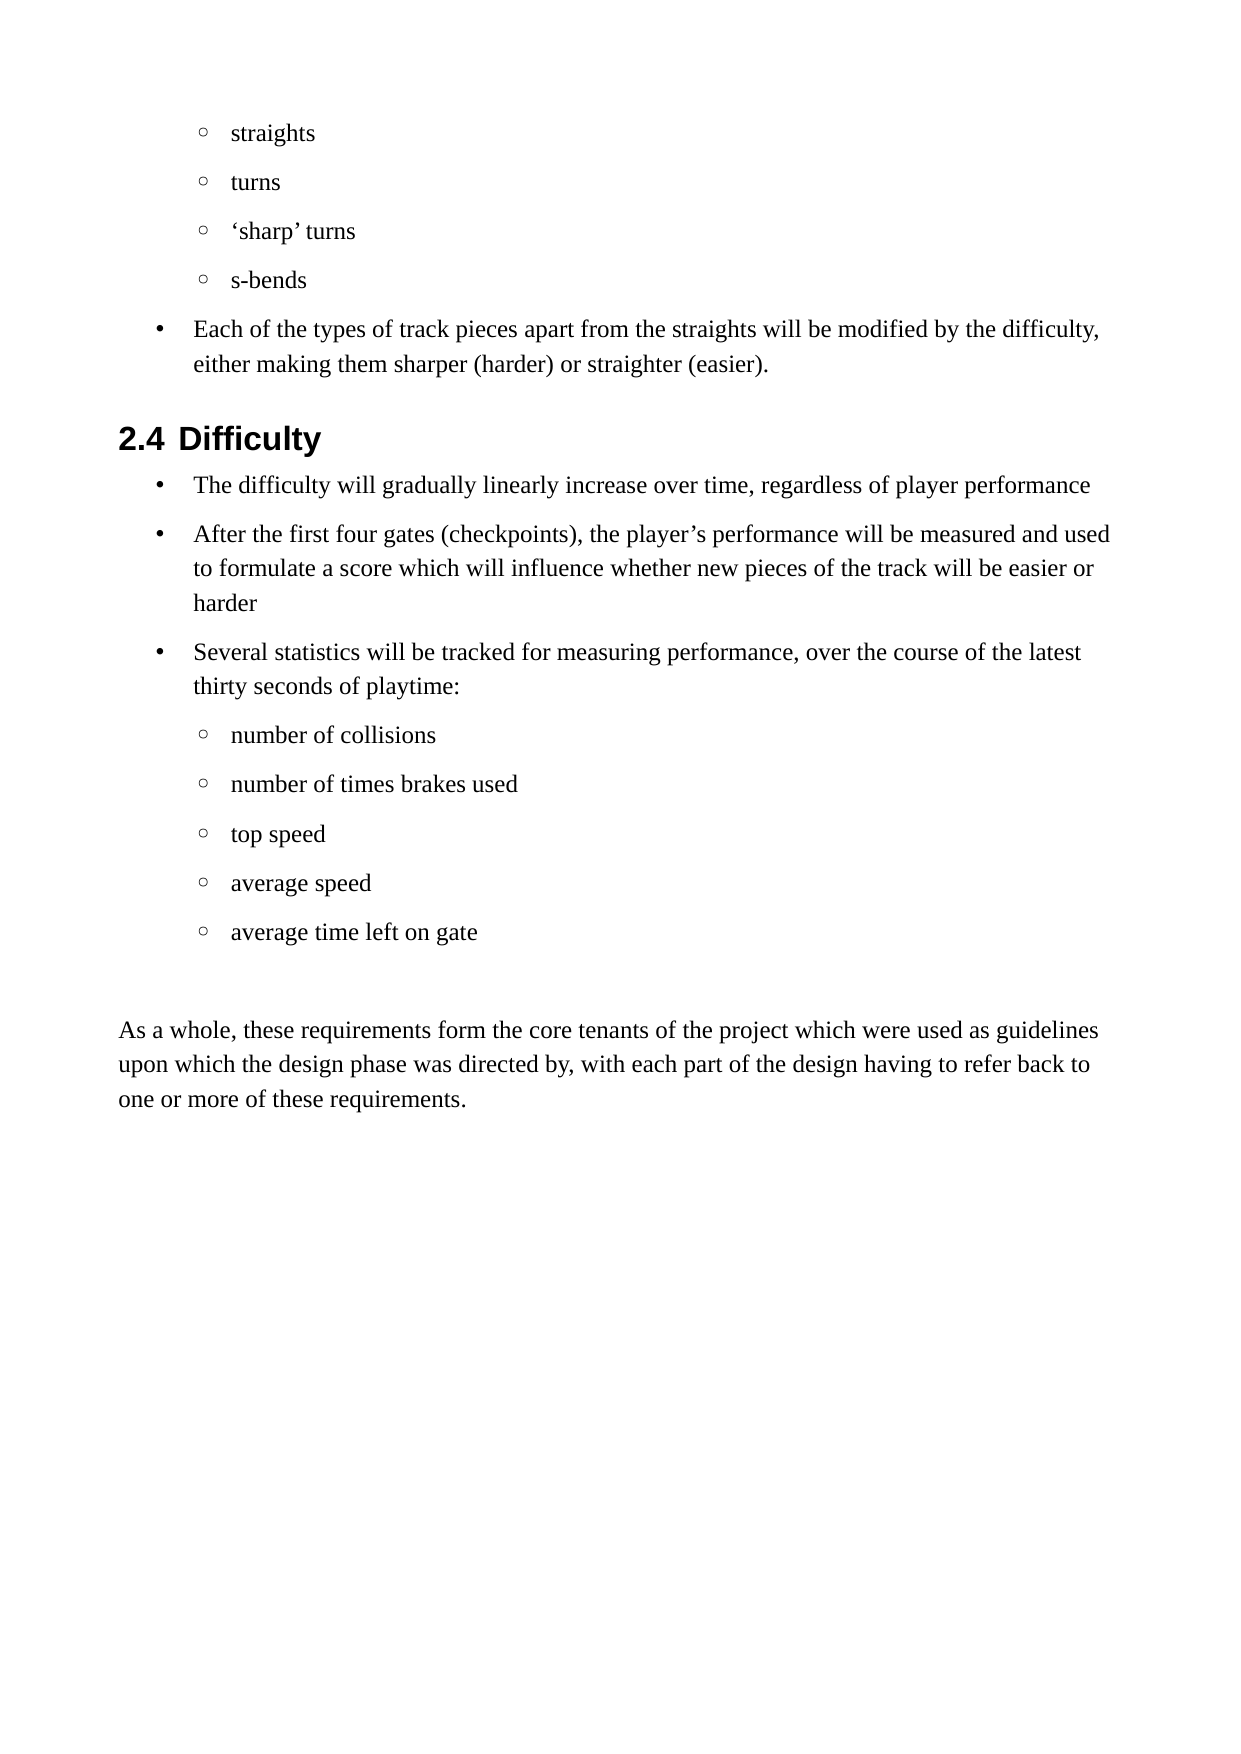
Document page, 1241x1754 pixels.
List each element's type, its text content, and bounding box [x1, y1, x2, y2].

list top speed [193, 819, 1122, 847]
list After the first four gates (checkpoints), the player’s performance will be measured and used to formulate a score which will influence whether new pieces of the track will be easier or harder [156, 519, 1122, 617]
text As a whole, these requirements form the core tenants of the project which were used as guidelines upon which the design phase was directed by, with each part of the design having to refer back to one or more of these requirements. [118, 1015, 1122, 1113]
list The difficulty will gradually linearly increase over time, regardless of player performance [156, 470, 1122, 499]
list average time left on gate [193, 917, 1122, 946]
list s-bends [193, 265, 1122, 294]
list Several statistics will be tracked for measuring performance, over the course of the latest thirty seconds of playtime: [156, 637, 1122, 700]
list ‘sharp’ turns [193, 216, 1122, 245]
list straights [193, 118, 1122, 147]
list number of collisions [193, 721, 1122, 749]
list number of times brakes used [193, 769, 1122, 798]
list turns [193, 167, 1122, 196]
list average speed [193, 868, 1122, 896]
subtitle Difficulty [118, 419, 1122, 457]
list Each of the types of track pieces apart from the straights will be modified by the difficulty, either making them sharper (harder) or straighter (easier). [156, 314, 1122, 378]
